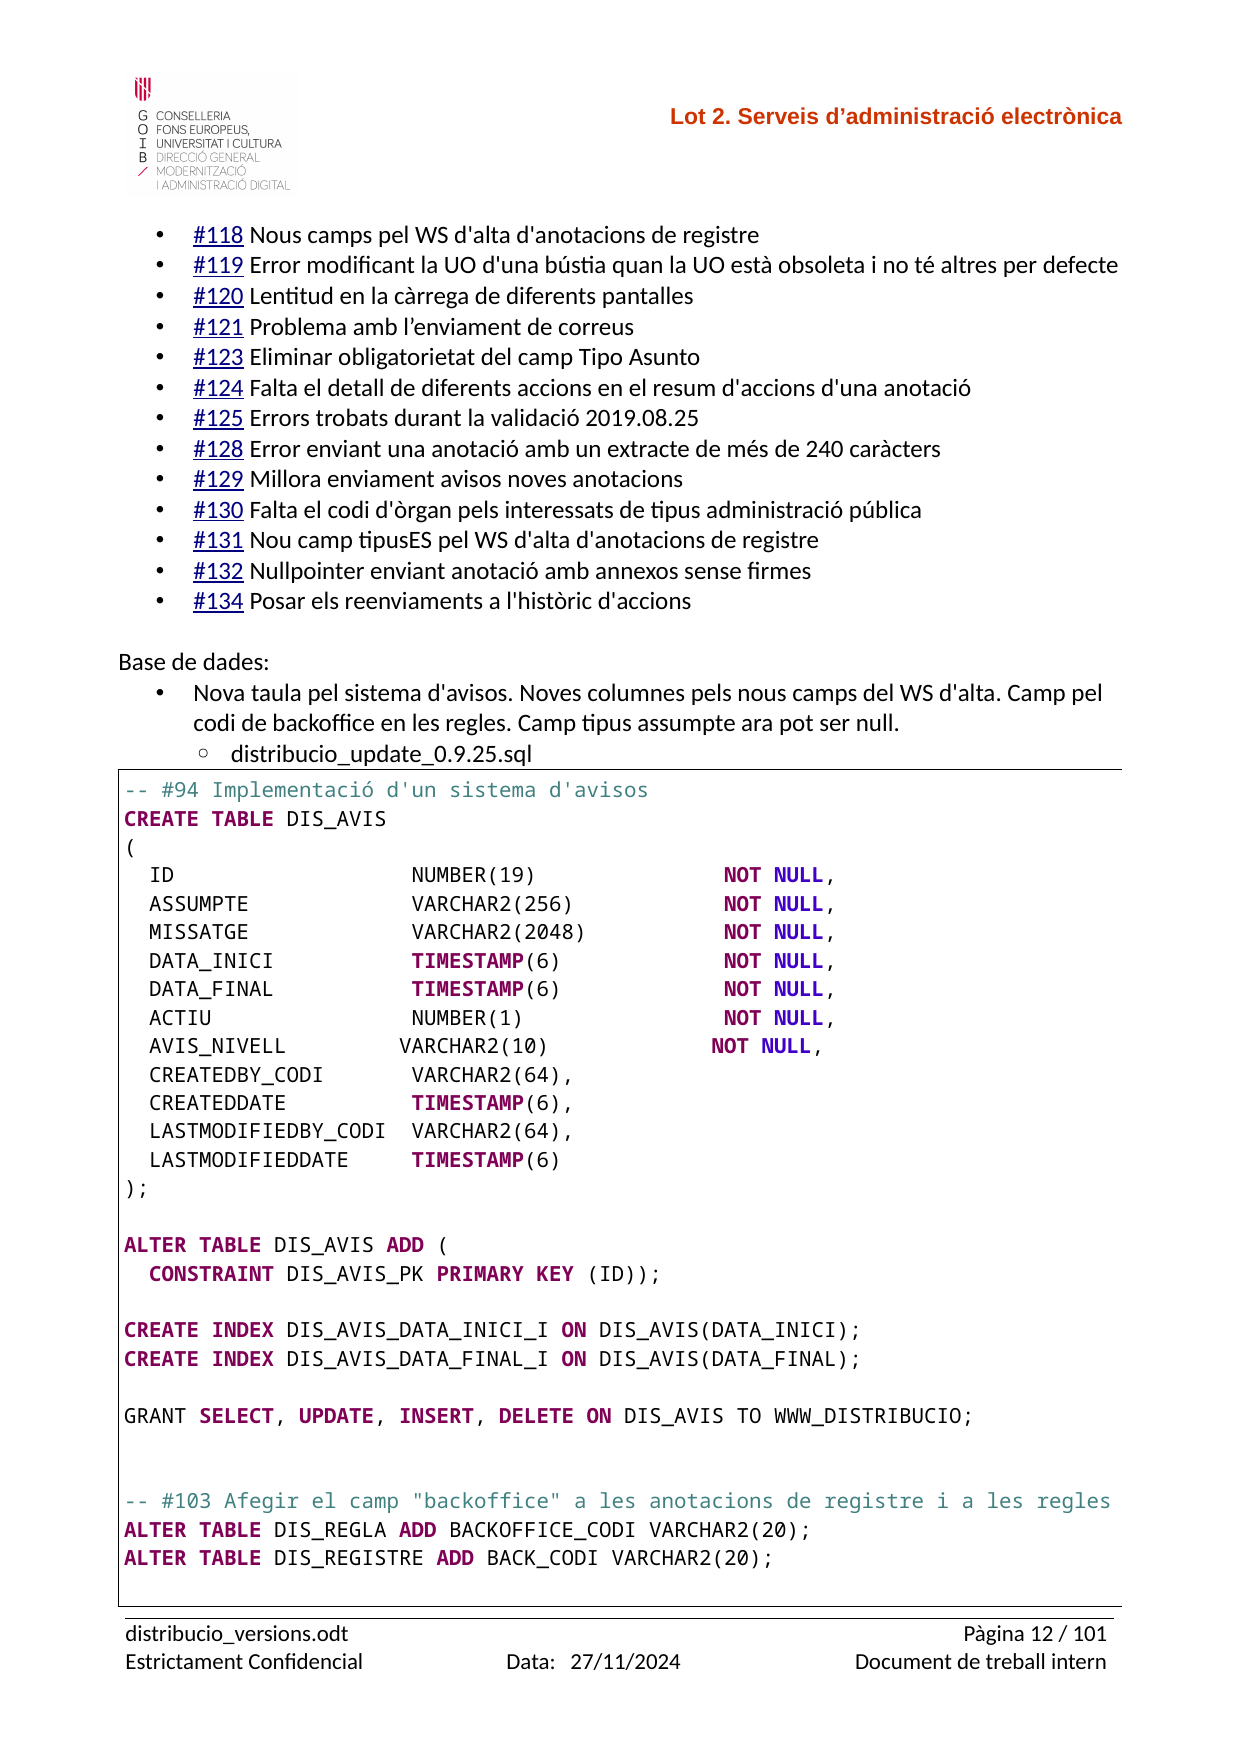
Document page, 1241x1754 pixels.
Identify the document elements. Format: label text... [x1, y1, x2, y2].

list #118 Nous camps pel WS d'alta d'anotacions de registre [156, 219, 1122, 250]
list #130 Falta el codi d'òrgan pels interessats de tipus administració pública [156, 494, 1122, 524]
picture [126, 70, 299, 197]
list #119 Error modificant la UO d'una bústia quan la UO està obsoleta i no té altres per defecte [156, 250, 1122, 280]
list #120 Lentitud en la càrrega de diferents pantalles [156, 280, 1122, 311]
list distribucio_update_0.9.25.sql [193, 738, 1122, 768]
list #129 Millora enviament avisos noves anotacions [156, 463, 1122, 494]
list Nova taula pel sistema d'avisos. Noves columnes pels nous camps del WS d'alta. Camp pel codi de backoffice en les regles. Camp tipus assumpte ara pot ser null. [156, 677, 1122, 738]
list #125 Errors trobats durant la validació 2019.08.25 [156, 402, 1122, 433]
text Base de dades: [118, 646, 1122, 677]
list #131 Nou camp tipusES pel WS d'alta d'anotacions de registre [156, 524, 1122, 555]
list #124 Falta el detall de diferents accions en el resum d'accions d'una anotació [156, 372, 1122, 402]
list #134 Posar els reenviaments a l'històric d'accions [156, 585, 1122, 616]
list #121 Problema amb l’enviament de correus [156, 311, 1122, 341]
list #123 Eliminar obligatorietat del camp Tipo Asunto [156, 341, 1122, 372]
list #132 Nullpointer enviant anotació amb annexos sense firmes [156, 555, 1122, 585]
table_header -- #94 Implementació d'un sistema d'avisos CREATE TABLE DIS_AVIS ( ID NUMBER(19) NOT NULL, ASSUMPTE VARCHAR2(256) NOT NULL, MISSATGE VARCHAR2(2048) NOT NULL, DATA_INICI TIMESTAMP(6) NOT NULL, DATA_FINAL TIMESTAMP(6) NOT NULL, ACTIU NUMBER(1) NOT NULL, AVIS_NIVELL VARCHAR2(10) NOT NULL, CREATEDBY_CODI VARCHAR2(64), CREATEDDATE TIMESTAMP(6), LASTMODIFIEDBY_CODI VARCHAR2(64), LASTMODIFIEDDATE TIMESTAMP(6) ); ALTER TABLE DIS_AVIS ADD ( CONSTRAINT DIS_AVIS_PK PRIMARY KEY (ID)); CREATE INDEX DIS_AVIS_DATA_INICI_I ON DIS_AVIS(DATA_INICI); CREATE INDEX DIS_AVIS_DATA_FINAL_I ON DIS_AVIS(DATA_FINAL); GRANT SELECT, UPDATE, INSERT, DELETE ON DIS_AVIS TO WWW_DISTRIBUCIO; -- #103 Afegir el camp "backoffice" a les anotacions de registre i a les regles ALTER TABLE DIS_REGLA ADD BACKOFFICE_CODI VARCHAR2(20); ALTER TABLE DIS_REGISTRE ADD BACK_CODI VARCHAR2(20); [119, 770, 1122, 1606]
list #128 Error enviant una anotació amb un extracte de més de 240 caràcters [156, 433, 1122, 463]
